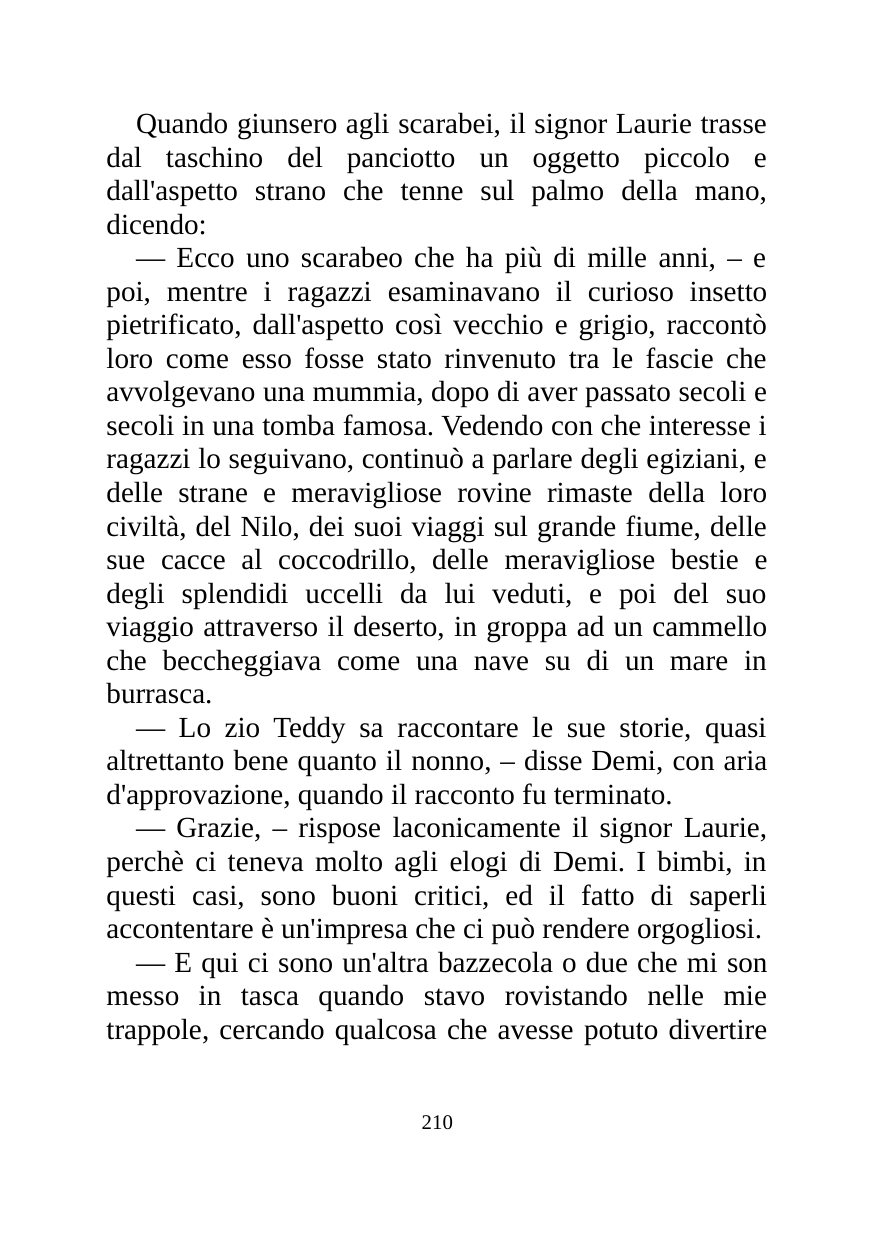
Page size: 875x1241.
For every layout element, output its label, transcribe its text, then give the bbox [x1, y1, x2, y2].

text Quando giunsero agli scarabei, il signor Laurie trasse dal taschino del panciotto un oggetto piccolo e dall'aspetto strano che tenne sul palmo della mano, dicendo: [106, 106, 768, 240]
text — Grazie, – rispose laconicamente il signor Laurie, perchè ci teneva molto agli elogi di Demi. I bimbi, in questi casi, sono buoni critici, ed il fatto di saperli accontentare è un'impresa che ci può rendere orgogliosi. [106, 811, 768, 945]
text — E qui ci sono un'altra bazzecola o due che mi son messo in tasca quando stavo rovistando nelle mie trappole, cercando qualcosa che avesse potuto divertire [106, 945, 768, 1045]
text — Lo zio Teddy sa raccontare le sue storie, quasi altrettanto bene quanto il nonno, – disse Demi, con aria d'approvazione, quando il racconto fu terminato. [106, 710, 768, 811]
text — Ecco uno scarabeo che ha più di mille anni, – e poi, mentre i ragazzi esaminavano il curioso insetto pietrificato, dall'aspetto così vecchio e grigio, raccontò loro come esso fosse stato rinvenuto tra le fascie che avvolgevano una mummia, dopo di aver passato secoli e secoli in una tomba famosa. Vedendo con che interesse i ragazzi lo seguivano, continuò a parlare degli egiziani, e delle strane e meravigliose rovine rimaste della loro civiltà, del Nilo, dei suoi viaggi sul grande fiume, delle sue cacce al coccodrillo, delle meravigliose bestie e degli splendidi uccelli da lui veduti, e poi del suo viaggio attraverso il deserto, in groppa ad un cammello che beccheggiava come una nave su di un mare in burrasca. [106, 240, 768, 710]
